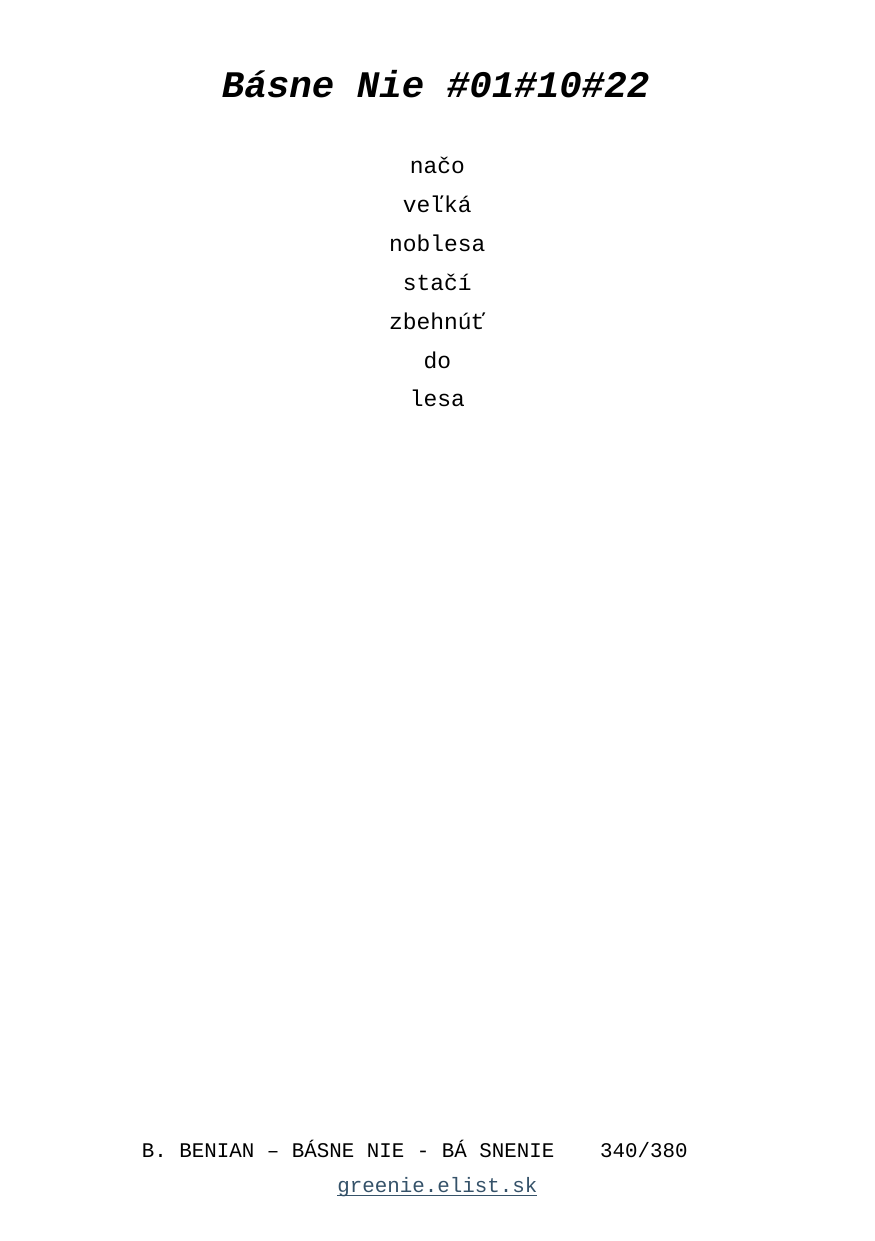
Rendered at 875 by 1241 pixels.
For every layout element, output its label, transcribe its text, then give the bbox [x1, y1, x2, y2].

text načo veľká noblesa stačí zbehnúť do lesa [41, 155, 833, 414]
subtitle Básne Nie #01#10#22 [41, 66, 833, 109]
